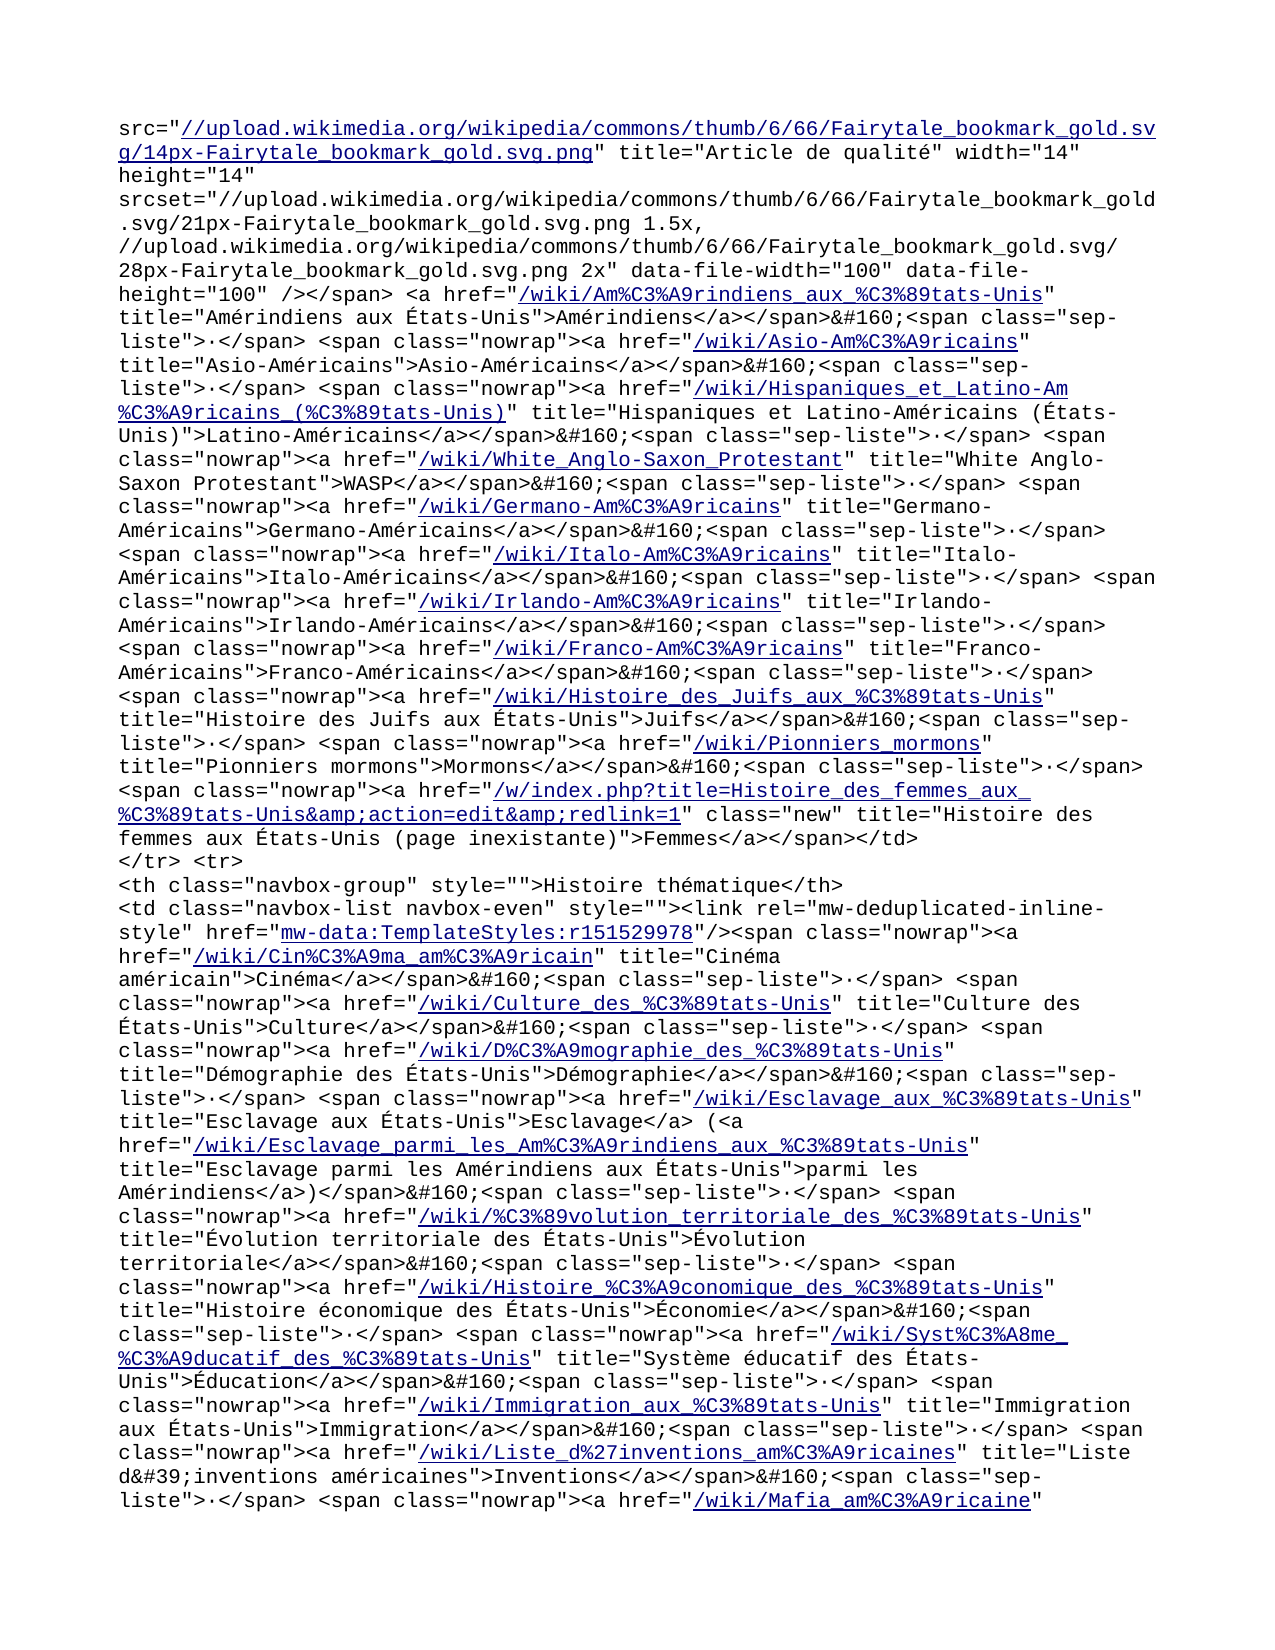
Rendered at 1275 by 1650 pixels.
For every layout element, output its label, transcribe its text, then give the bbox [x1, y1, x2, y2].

text <td class="navbox-list navbox-even" style=""><link rel="mw-deduplicated-inline-style" href="mw-data:TemplateStyles:r151529978"/><span class="nowrap"><a href="/wiki/Cin%C3%A9ma_am%C3%A9ricain" title="Cinéma américain">Cinéma</a></span>&#160;<span class="sep-liste">·</span> <span class="nowrap"><a href="/wiki/Culture_des_%C3%89tats-Unis" title="Culture des États-Unis">Culture</a></span>&#160;<span class="sep-liste">·</span> <span class="nowrap"><a href="/wiki/D%C3%A9mographie_des_%C3%89tats-Unis" title="Démographie des États-Unis">Démographie</a></span>&#160;<span class="sep-liste">·</span> <span class="nowrap"><a href="/wiki/Esclavage_aux_%C3%89tats-Unis" title="Esclavage aux États-Unis">Esclavage</a> (<a href="/wiki/Esclavage_parmi_les_Am%C3%A9rindiens_aux_%C3%89tats-Unis" title="Esclavage parmi les Amérindiens aux États-Unis">parmi les Amérindiens</a>)</span>&#160;<span class="sep-liste">·</span> <span class="nowrap"><a href="/wiki/%C3%89volution_territoriale_des_%C3%89tats-Unis" title="Évolution territoriale des États-Unis">Évolution territoriale</a></span>&#160;<span class="sep-liste">·</span> <span class="nowrap"><a href="/wiki/Histoire_%C3%A9conomique_des_%C3%89tats-Unis" title="Histoire économique des États-Unis">Économie</a></span>&#160;<span class="sep-liste">·</span> <span class="nowrap"><a href="/wiki/Syst%C3%A8me_%C3%A9ducatif_des_%C3%89tats-Unis" title="Système éducatif des États-Unis">Éducation</a></span>&#160;<span class="sep-liste">·</span> <span class="nowrap"><a href="/wiki/Immigration_aux_%C3%89tats-Unis" title="Immigration aux États-Unis">Immigration</a></span>&#160;<span class="sep-liste">·</span> <span class="nowrap"><a href="/wiki/Liste_d%27inventions_am%C3%A9ricaines" title="Liste d&#39;inventions américaines">Inventions</a></span>&#160;<span class="sep-liste">·</span> <span class="nowrap"><a href="/wiki/Mafia_am%C3%A9ricaine" [118, 898, 1157, 1513]
text </tr> <tr> [118, 851, 1157, 875]
text <th class="navbox-group" style="">Histoire thématique</th> [118, 875, 1157, 898]
text src="//upload.wikimedia.org/wikipedia/commons/thumb/6/66/Fairytale_bookmark_gold.svg/14px-Fairytale_bookmark_gold.svg.png" title="Article de qualité" width="14" height="14" srcset="//upload.wikimedia.org/wikipedia/commons/thumb/6/66/Fairytale_bookmark_gold.svg/21px-Fairytale_bookmark_gold.svg.png 1.5x, //upload.wikimedia.org/wikipedia/commons/thumb/6/66/Fairytale_bookmark_gold.svg/28px-Fairytale_bookmark_gold.svg.png 2x" data-file-width="100" data-file-height="100" /></span> <a href="/wiki/Am%C3%A9rindiens_aux_%C3%89tats-Unis" title="Amérindiens aux États-Unis">Amérindiens</a></span>&#160;<span class="sep-liste">·</span> <span class="nowrap"><a href="/wiki/Asio-Am%C3%A9ricains" title="Asio-Américains">Asio-Américains</a></span>&#160;<span class="sep-liste">·</span> <span class="nowrap"><a href="/wiki/Hispaniques_et_Latino-Am%C3%A9ricains_(%C3%89tats-Unis)" title="Hispaniques et Latino-Américains (États-Unis)">Latino-Américains</a></span>&#160;<span class="sep-liste">·</span> <span class="nowrap"><a href="/wiki/White_Anglo-Saxon_Protestant" title="White Anglo-Saxon Protestant">WASP</a></span>&#160;<span class="sep-liste">·</span> <span class="nowrap"><a href="/wiki/Germano-Am%C3%A9ricains" title="Germano-Américains">Germano-Américains</a></span>&#160;<span class="sep-liste">·</span> <span class="nowrap"><a href="/wiki/Italo-Am%C3%A9ricains" title="Italo-Américains">Italo-Américains</a></span>&#160;<span class="sep-liste">·</span> <span class="nowrap"><a href="/wiki/Irlando-Am%C3%A9ricains" title="Irlando-Américains">Irlando-Américains</a></span>&#160;<span class="sep-liste">·</span> <span class="nowrap"><a href="/wiki/Franco-Am%C3%A9ricains" title="Franco-Américains">Franco-Américains</a></span>&#160;<span class="sep-liste">·</span> <span class="nowrap"><a href="/wiki/Histoire_des_Juifs_aux_%C3%89tats-Unis" title="Histoire des Juifs aux États-Unis">Juifs</a></span>&#160;<span class="sep-liste">·</span> <span class="nowrap"><a href="/wiki/Pionniers_mormons" title="Pionniers mormons">Mormons</a></span>&#160;<span class="sep-liste">·</span> <span class="nowrap"><a href="/w/index.php?title=Histoire_des_femmes_aux_%C3%89tats-Unis&amp;action=edit&amp;redlink=1" class="new" title="Histoire des femmes aux États-Unis (page inexistante)">Femmes</a></span></td> [118, 118, 1157, 851]
